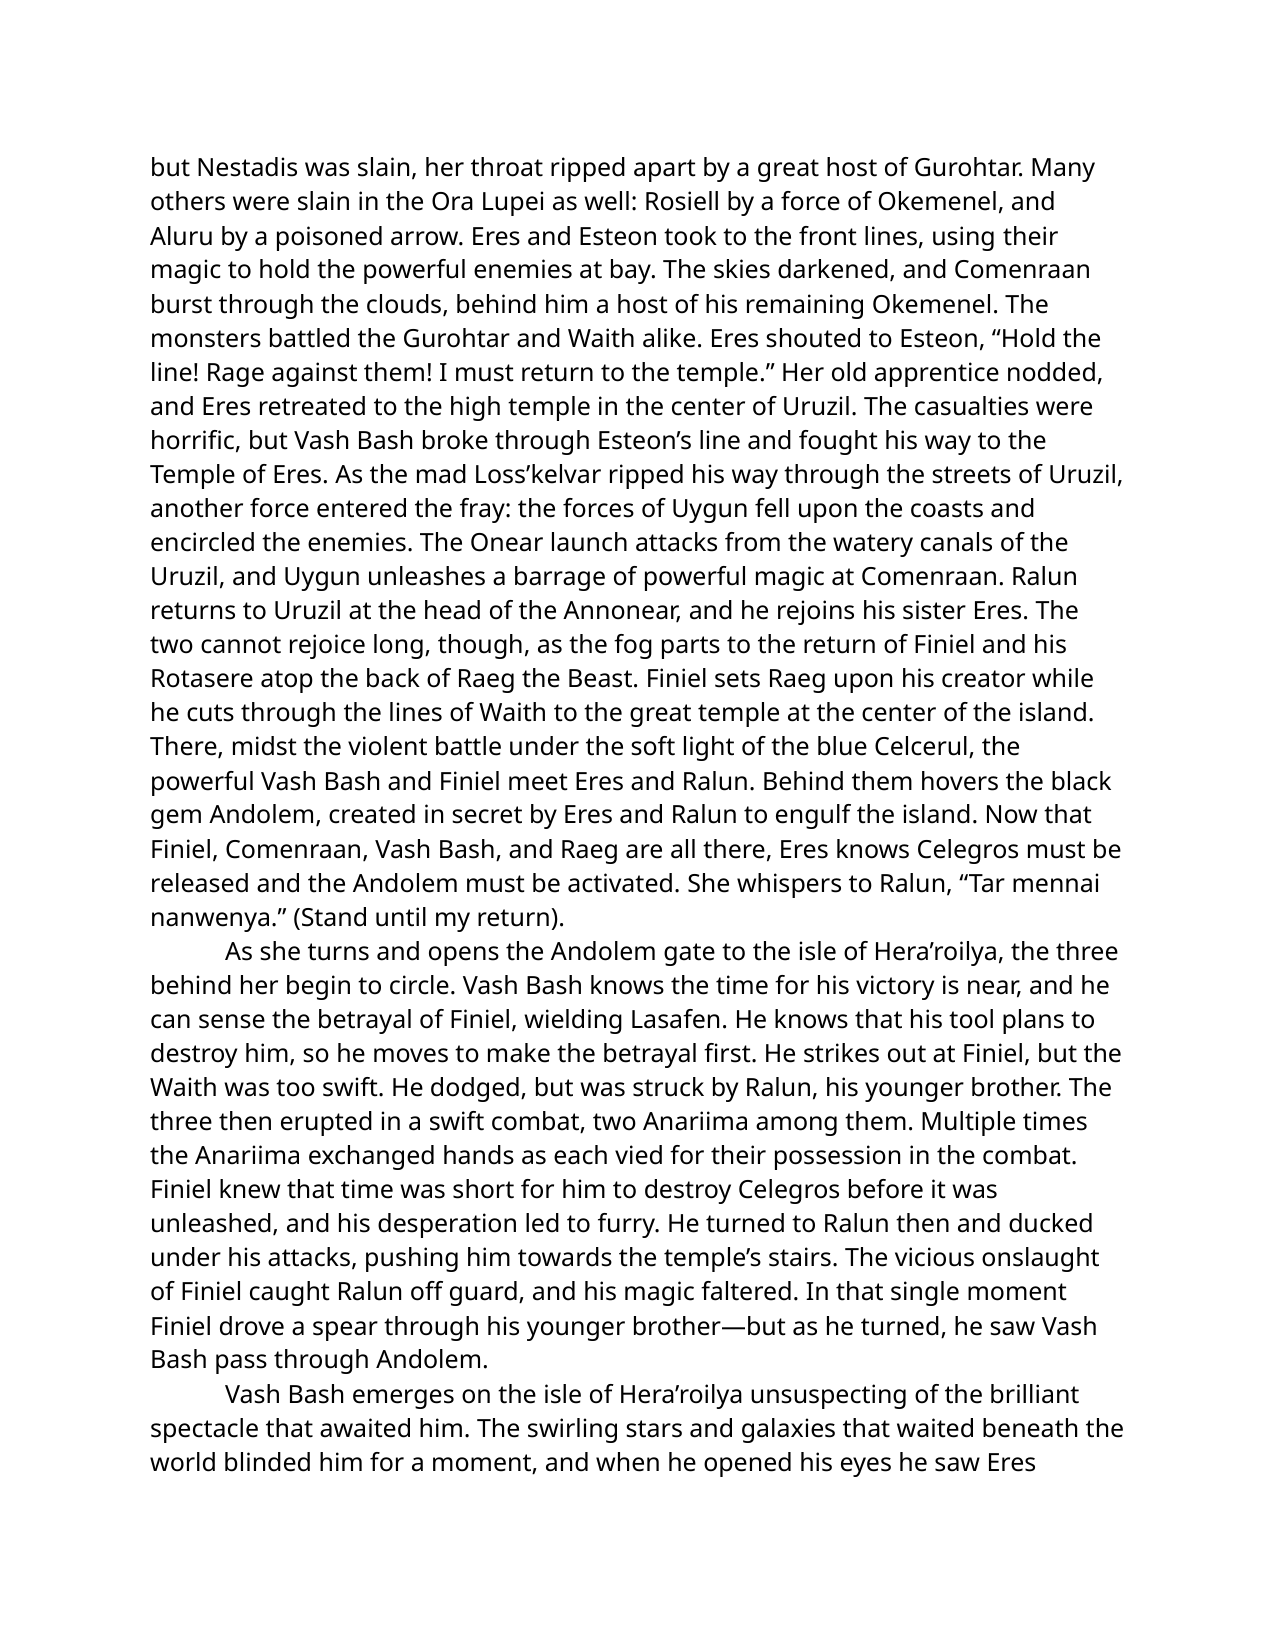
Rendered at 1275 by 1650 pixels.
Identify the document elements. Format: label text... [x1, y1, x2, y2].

text Vash Bash emerges on the isle of Hera’roilya unsuspecting of the brilliant spectacle that awaited him. The swirling stars and galaxies that waited beneath the world blinded him for a moment, and when he opened his eyes he saw Eres [150, 1376, 1125, 1478]
text but Nestadis was slain, her throat ripped apart by a great host of Gurohtar. Many others were slain in the Ora Lupei as well: Rosiell by a force of Okemenel, and Aluru by a poisoned arrow. Eres and Esteon took to the front lines, using their magic to hold the powerful enemies at bay. The skies darkened, and Comenraan burst through the clouds, behind him a host of his remaining Okemenel. The monsters battled the Gurohtar and Waith alike. Eres shouted to Esteon, “Hold the line! Rage against them! I must return to the temple.” Her old apprentice nodded, and Eres retreated to the high temple in the center of Uruzil. The casualties were horrific, but Vash Bash broke through Esteon’s line and fought his way to the Temple of Eres. As the mad Loss’kelvar ripped his way through the streets of Uruzil, another force entered the fray: the forces of Uygun fell upon the coasts and encircled the enemies. The Onear launch attacks from the watery canals of the Uruzil, and Uygun unleashes a barrage of powerful magic at Comenraan. Ralun returns to Uruzil at the head of the Annonear, and he rejoins his sister Eres. The two cannot rejoice long, though, as the fog parts to the return of Finiel and his Rotasere atop the back of Raeg the Beast. Finiel sets Raeg upon his creator while he cuts through the lines of Waith to the great temple at the center of the island. There, midst the violent battle under the soft light of the blue Celcerul, the powerful Vash Bash and Finiel meet Eres and Ralun. Behind them hovers the black gem Andolem, created in secret by Eres and Ralun to engulf the island. Now that Finiel, Comenraan, Vash Bash, and Raeg are all there, Eres knows Celegros must be released and the Andolem must be activated. She whispers to Ralun, “Tar mennai nanwenya.” (Stand until my return). [150, 150, 1125, 933]
text As she turns and opens the Andolem gate to the isle of Hera’roilya, the three behind her begin to circle. Vash Bash knows the time for his victory is near, and he can sense the betrayal of Finiel, wielding Lasafen. He knows that his tool plans to destroy him, so he moves to make the betrayal first. He strikes out at Finiel, but the Waith was too swift. He dodged, but was struck by Ralun, his younger brother. The three then erupted in a swift combat, two Anariima among them. Multiple times the Anariima exchanged hands as each vied for their possession in the combat. Finiel knew that time was short for him to destroy Celegros before it was unleashed, and his desperation led to furry. He turned to Ralun then and ducked under his attacks, pushing him towards the temple’s stairs. The vicious onslaught of Finiel caught Ralun off guard, and his magic faltered. In that single moment Finiel drove a spear through his younger brother—but as he turned, he saw Vash Bash pass through Andolem. [150, 933, 1125, 1376]
